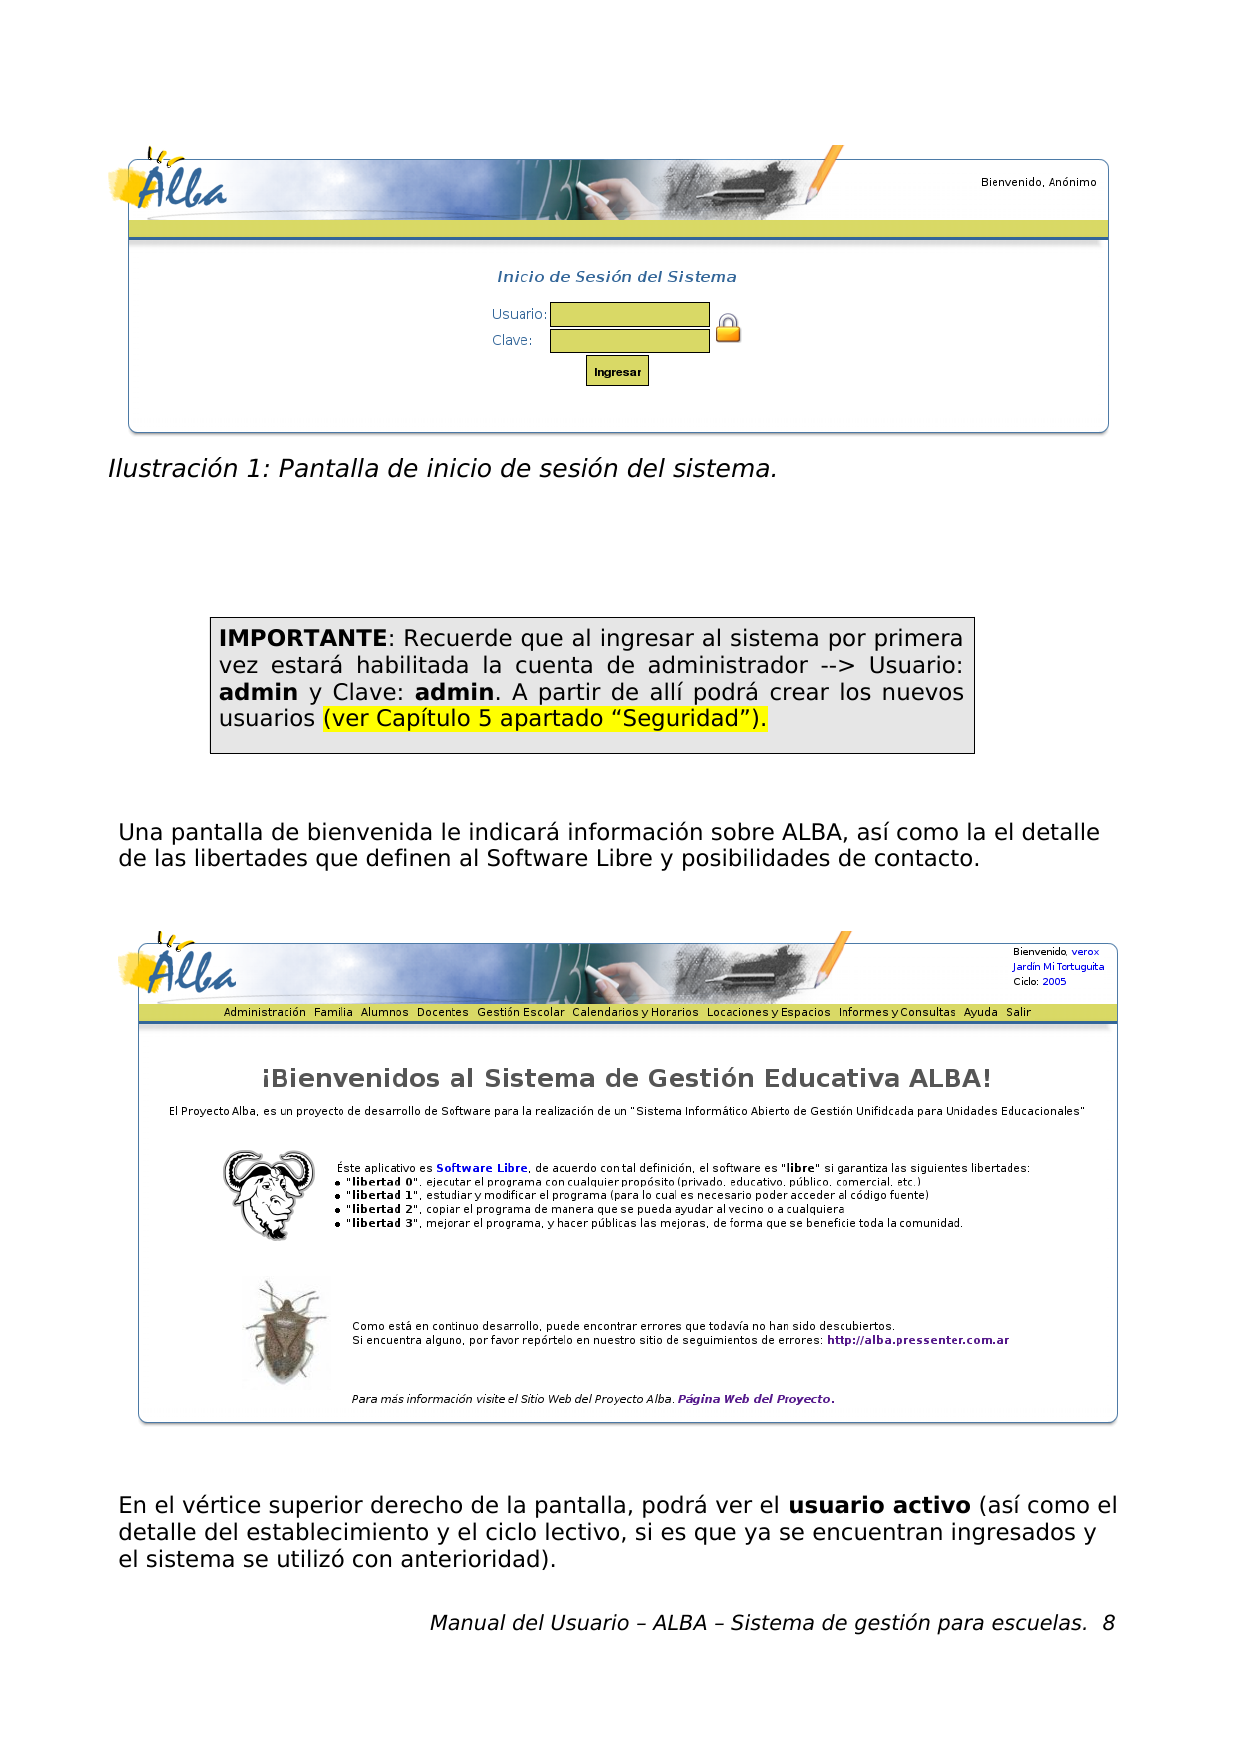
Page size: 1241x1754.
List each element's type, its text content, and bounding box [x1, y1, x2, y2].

text En el vértice superior derecho de la pantalla, podrá ver el usuario activo (así como el detalle del establecimiento y el ciclo lectivo, si es que ya se encuentran ingresados y el sistema se utilizó con anterioridad). [118, 1493, 1122, 1573]
text Una pantalla de bienvenida le indicará información sobre ALBA, así como la el detalle de las libertades que definen al Software Libre y posibilidades de contacto. [118, 819, 1122, 872]
picture [118, 931, 1122, 1440]
text IMPORTANTE: Recuerde que al ingresar al sistema por primera vez estará habilitada la cuenta de administrador --> Usuario: admin y Clave: admin. A partir de allí podrá crear los nuevos usuarios (ver Capítulo 5 apartado “Seguridad”). [218, 626, 965, 732]
picture [108, 145, 1113, 455]
text Ilustración 1: Pantalla de inicio de sesión del sistema. [108, 455, 1130, 483]
